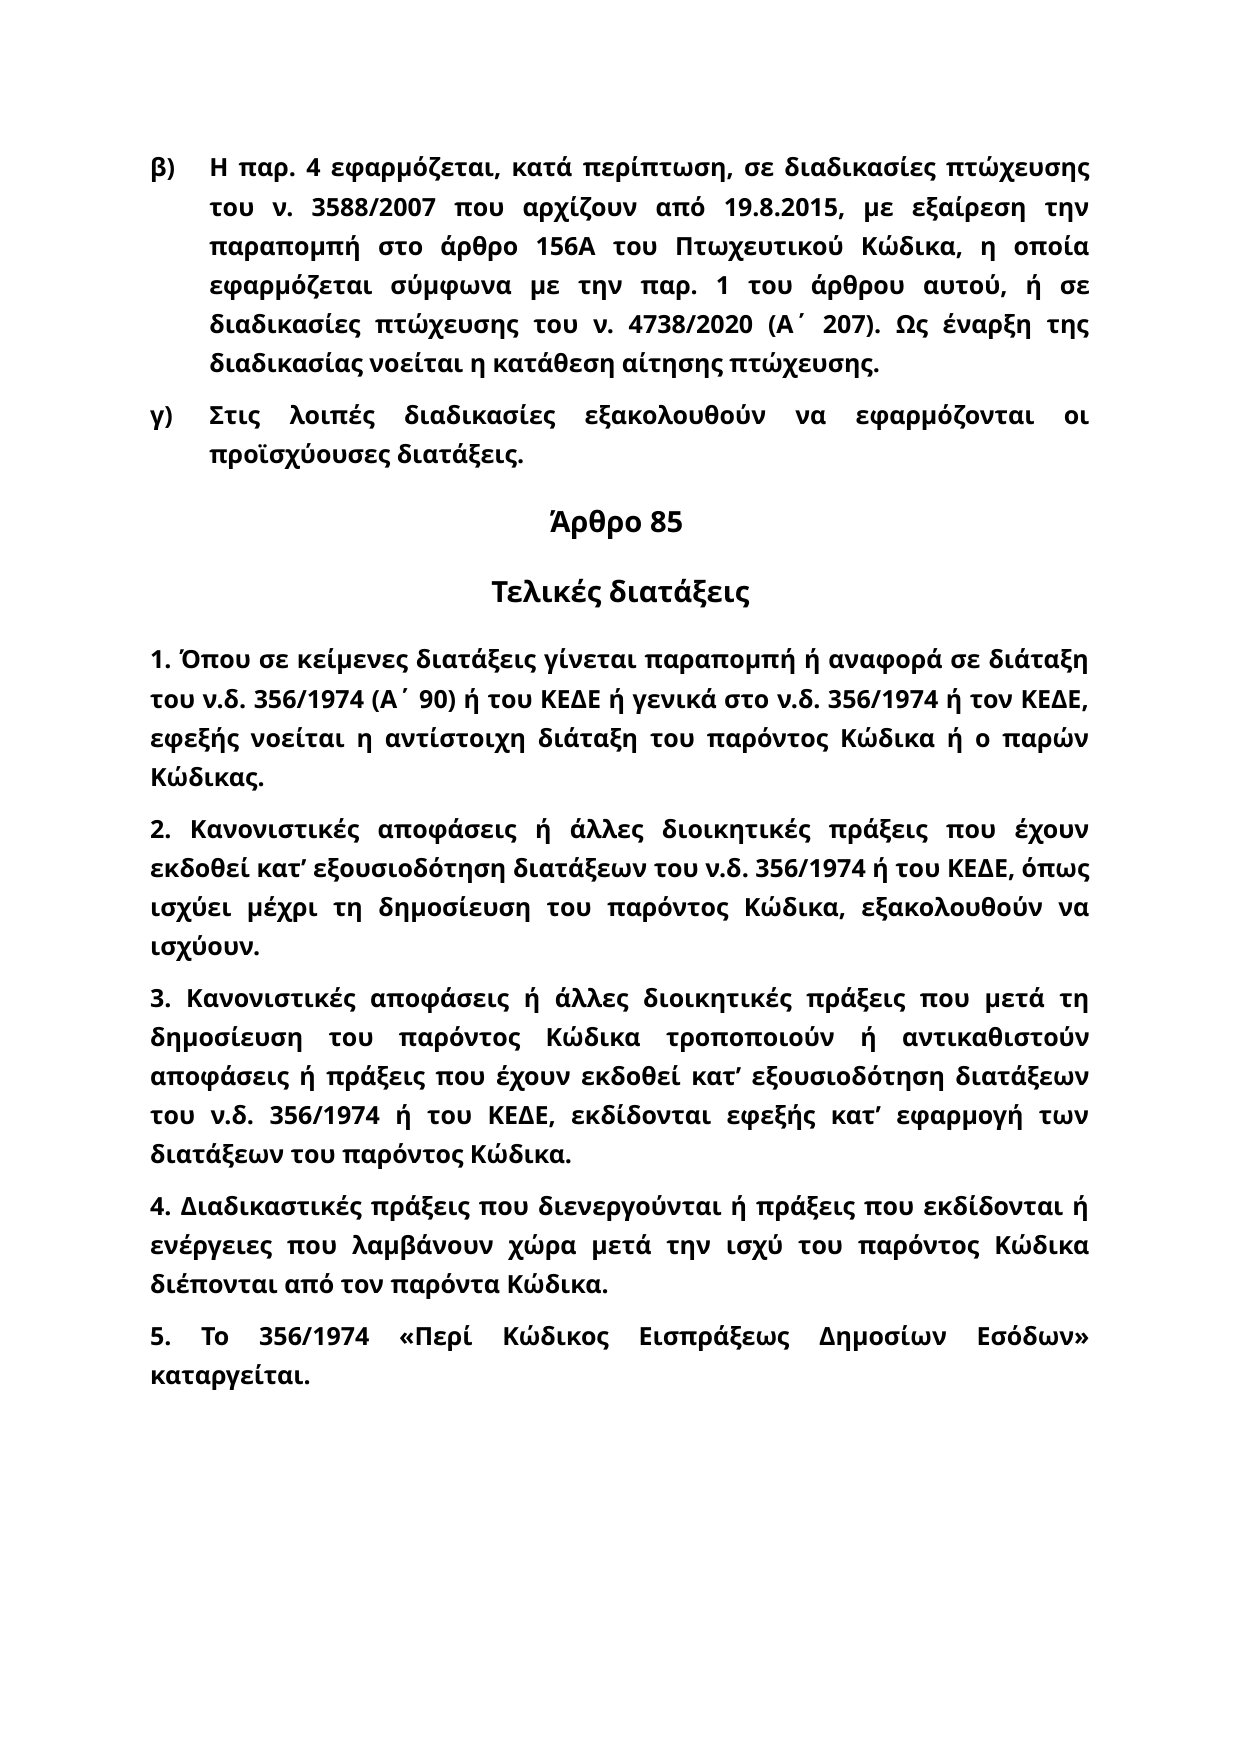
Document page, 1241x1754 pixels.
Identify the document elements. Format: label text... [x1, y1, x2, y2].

list β) Η παρ. 4 εφαρμόζεται, κατά περίπτωση, σε διαδικασίες πτώχευσης του ν. 3588/2007 που αρχίζουν από 19.8.2015, με εξαίρεση την παραπομπή στο άρθρο 156Α του Πτωχευτικού Κώδικα, η οποία εφαρμόζεται σύμφωνα με την παρ. 1 του άρθρου αυτού, ή σε διαδικασίες πτώχευσης του ν. 4738/2020 (Α΄ 207). Ως έναρξη της διαδικασίας νοείται η κατάθεση αίτησης πτώχευσης. [150, 150, 1090, 380]
list γ) Στις λοιπές διαδικασίες εξακολουθούν να εφαρμόζονται οι προϊσχύουσες διατάξεις. [150, 397, 1090, 471]
text 5. Το 356/1974 «Περί Κώδικος Εισπράξεως Δημοσίων Εσόδων» καταργείται. [150, 1319, 1090, 1392]
text 3. Κανονιστικές αποφάσεις ή άλλες διοικητικές πράξεις που μετά τη δημοσίευση του παρόντος Κώδικα τροποποιούν ή αντικαθιστούν αποφάσεις ή πράξεις που έχουν εκδοθεί κατ’ εξουσιοδότηση διατάξεων του ν.δ. 356/1974 ή του ΚΕΔΕ, εκδίδονται εφεξής κατ’ εφαρμογή των διατάξεων του παρόντος Κώδικα. [150, 980, 1090, 1171]
text 2. Κανονιστικές αποφάσεις ή άλλες διοικητικές πράξεις που έχουν εκδοθεί κατ’ εξουσιοδότηση διατάξεων του ν.δ. 356/1974 ή του ΚΕΔΕ, όπως ισχύει μέχρι τη δημοσίευση του παρόντος Κώδικα, εξακολουθούν να ισχύουν. [150, 811, 1090, 963]
text 4. Διαδικαστικές πράξεις που διενεργούνται ή πράξεις που εκδίδονται ή ενέργειες που λαμβάνουν χώρα μετά την ισχύ του παρόντος Κώδικα διέπονται από τον παρόντα Κώδικα. [150, 1189, 1090, 1301]
subtitle Τελικές διατάξεις [150, 571, 1090, 611]
subtitle Άρθρο 85 [150, 501, 1090, 541]
text 1. Όπου σε κείμενες διατάξεις γίνεται παραπομπή ή αναφορά σε διάταξη του ν.δ. 356/1974 (Α΄ 90) ή του ΚΕΔΕ ή γενικά στο ν.δ. 356/1974 ή τον ΚΕΔΕ, εφεξής νοείται η αντίστοιχη διάταξη του παρόντος Κώδικα ή ο παρών Κώδικας. [150, 642, 1090, 794]
